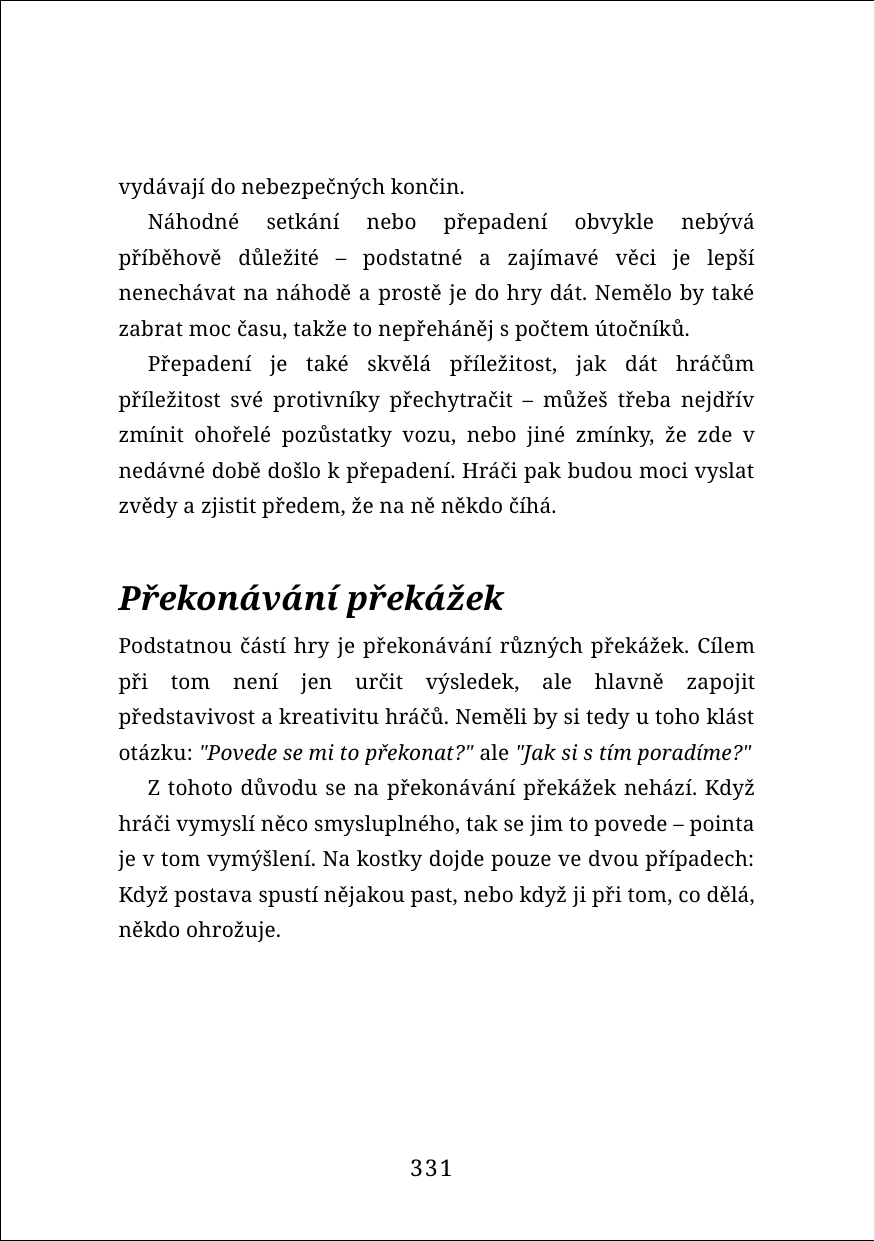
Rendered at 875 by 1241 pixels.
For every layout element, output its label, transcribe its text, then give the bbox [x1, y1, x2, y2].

text vydávají do nebezpečných končin. Náhodné setkání nebo přepadení obvykle nebývá příběhově důležité – podstatné a zajímavé věci je lepší nenechávat na náhodě a prostě je do hry dát. Nemělo by také zabrat moc času, takže to nepřeháněj s počtem útočníků. Přepadení je také skvělá příležitost, jak dát hráčům příležitost své protivníky přechytračit – můžeš třeba nejdřív zmínit ohořelé pozůstatky vozu, nebo jiné zmínky, že zde v nedávné době došlo k přepadení. Hráči pak budou moci vyslat zvědy a zjistit předem, že na ně někdo číhá. [118, 172, 756, 520]
text Podstatnou částí hry je překonávání různých překážek. Cílem při tom není jen určit výsledek, ale hlavně zapojit představivost a kreativitu hráčů. Neměli by si tedy u toho klást otázku: "Povede se mi to překonat?" ale "Jak si s tím poradíme?" Z tohoto důvodu se na překonávání překážek nehází. Když hráči vymyslí něco smysluplného, tak se jim to povede – pointa je v tom vymýšlení. Na kostky dojde pouze ve dvou případech: Když postava spustí nějakou past, nebo když ji při tom, co dělá, někdo ohrožuje. [118, 631, 756, 944]
subtitle Překonávání překážek [118, 574, 756, 620]
